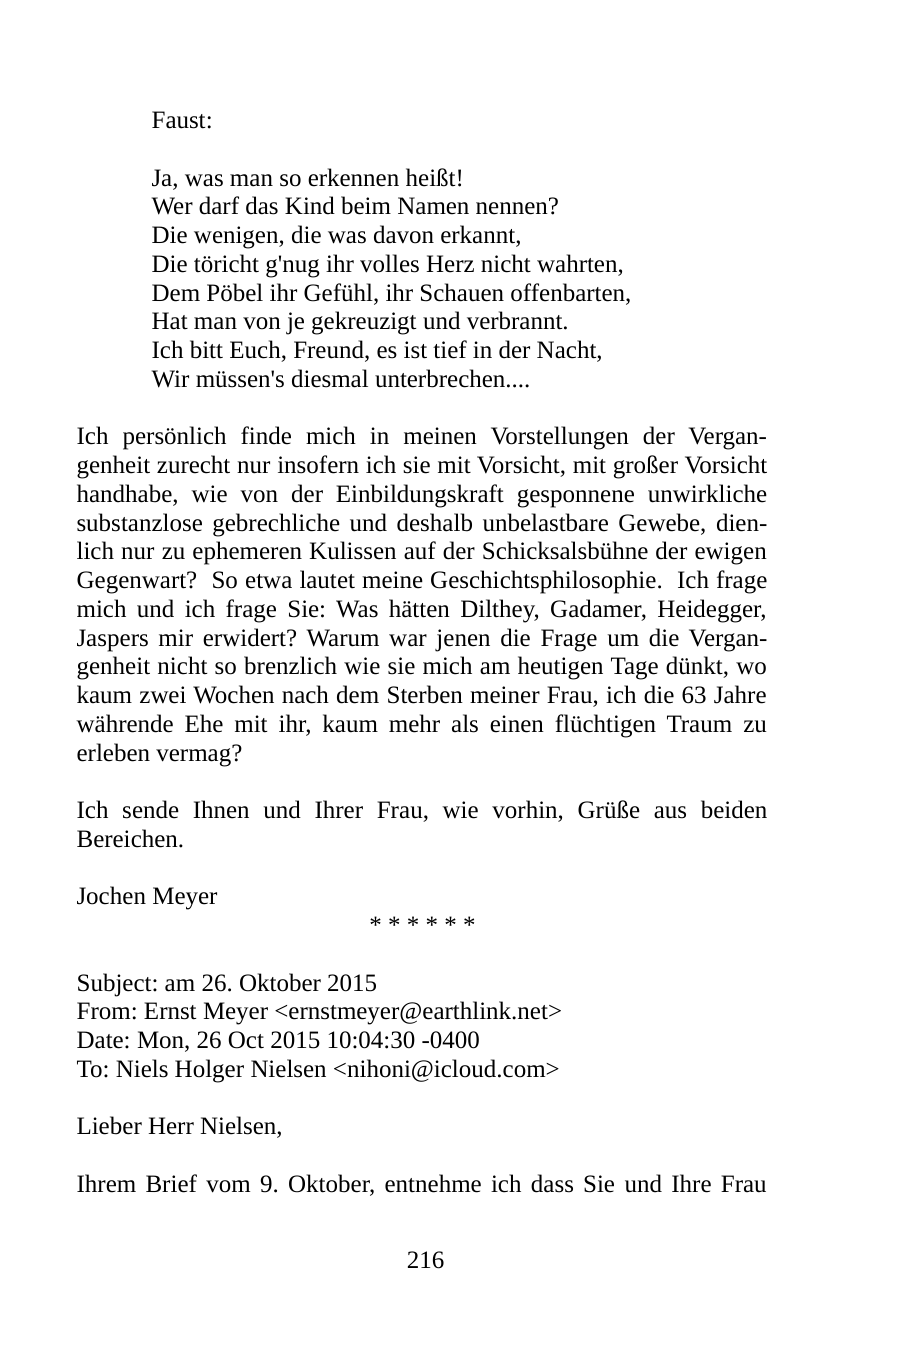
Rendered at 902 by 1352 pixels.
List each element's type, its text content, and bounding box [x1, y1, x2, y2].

text Die wenigen, die was davon erkannt, [151, 220, 768, 249]
text From: Ernst Meyer <ernstmeyer@earthlink.net> [76, 996, 768, 1025]
text Dem Pöbel ihr Gefühl, ihr Schauen offenbarten, [151, 278, 768, 306]
text Hat man von je gekreuzigt und verbrannt. [151, 306, 768, 335]
text Wir müssen's diesmal unterbrechen.... [151, 364, 768, 393]
text Die töricht g'nug ihr volles Herz nicht wahrten, [151, 249, 768, 278]
text Wer darf das Kind beim Namen nennen? [151, 191, 768, 220]
text Ich persönlich finde mich in meinen Vorstellungen der Vergan-genheit zurecht nur insofern ich sie mit Vorsicht, mit großer Vorsicht handhabe, wie von der Einbildungskraft gesponnene unwirkliche substanzlose gebrechliche und deshalb unbelastbare Gewebe, dien-lich nur zu ephemeren Kulissen auf der Schicksalsbühne der ewigen Gegenwart? So etwa lautet meine Geschichtsphilosophie. Ich frage mich und ich frage Sie: Was hätten Dilthey, Gadamer, Heidegger, Jaspers mir erwidert? Warum war jenen die Frage um die Vergan-genheit nicht so brenzlich wie sie mich am heutigen Tage dünkt, wo kaum zwei Wochen nach dem Sterben meiner Frau, ich die 63 Jahre währende Ehe mit ihr, kaum mehr als einen flüchtigen Traum zu erleben vermag? [76, 421, 768, 766]
text * * * * * * [76, 910, 768, 939]
text Subject: am 26. Oktober 2015 [76, 968, 768, 996]
text Faust: [151, 105, 768, 134]
text Date: Mon, 26 Oct 2015 10:04:30 -0400 [76, 1025, 768, 1054]
text Ja, was man so erkennen heißt! [151, 163, 768, 191]
text Ihrem Brief vom 9. Oktober, entnehme ich dass Sie und Ihre Frau [76, 1169, 768, 1198]
text Ich sende Ihnen und Ihrer Frau, wie vorhin, Grüße aus beiden Bereichen. [76, 795, 768, 853]
text Ich bitt Euch, Freund, es ist tief in der Nacht, [151, 335, 768, 364]
text Lieber Herr Nielsen, [76, 1111, 768, 1140]
text Jochen Meyer [76, 881, 768, 910]
text To: Niels Holger Nielsen <nihoni@icloud.com> [76, 1054, 768, 1083]
